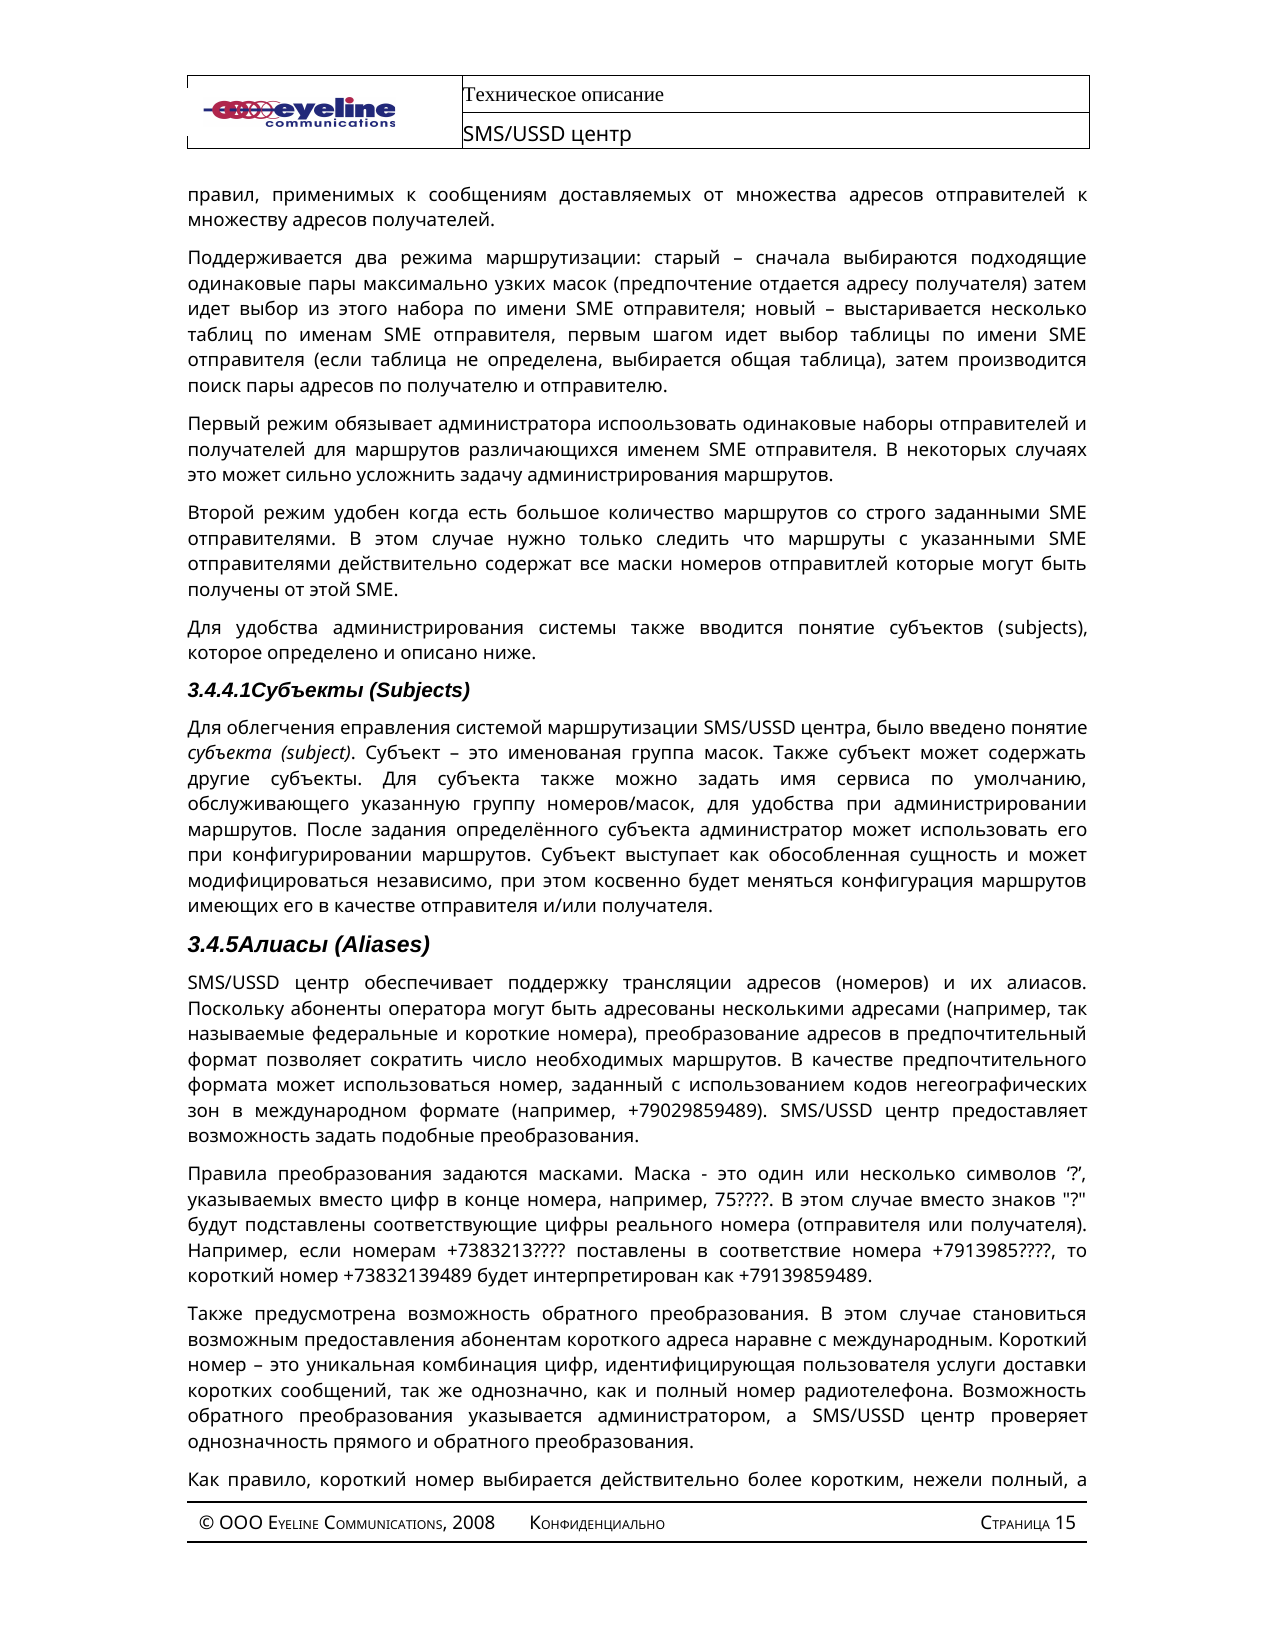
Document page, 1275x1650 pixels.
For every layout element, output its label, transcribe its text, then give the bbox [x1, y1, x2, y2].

text Поддерживается два режима маршрутизации: старый – сначала выбираются подходящие одинаковые пары максимально узких масок (предпочтение отдается адресу получателя) затем идет выбор из этого набора по имени SME отправителя; новый – выстаривается несколько таблиц по именам SME отправителя, первым шагом идет выбор таблицы по имени SME отправителя (если таблица не определена, выбирается общая таблица), затем производится поиск пары адресов по получателю и отправителю. [187, 245, 1088, 398]
text Правила преобразования задаются масками. Маска - это один или несколько символов ‘?’, указываемых вместо цифр в конце номера, например, 75????. В этом случае вместо знаков "?" будут подставлены соответствующие цифры реального номера (отправителя или получателя). Например, если номерам +7383213???? поставлены в соответствие номера +7913985????, то короткий номер +73832139489 будет интерпретирован как +79139859489. [187, 1161, 1088, 1288]
subtitle Алиасы (Aliases) [187, 931, 1088, 957]
text SMS/USSD центр обеспечивает поддержку трансляции адресов (номеров) и их алиасов. Поскольку абоненты оператора могут быть адресованы несколькими адресами (например, так называемые федеральные и короткие номера), преобразование адресов в предпочтительный формат позволяет сократить число необходимых маршрутов. В качестве предпочтительного формата может использоваться номер, заданный с использованием кодов негеографических зон в международном формате (например, +79029859489). SMS/USSD центр предоставляет возможность задать подобные преобразования. [187, 969, 1088, 1148]
picture [203, 97, 396, 127]
text Также предусмотрена возможность обратного преобразования. В этом случае становиться возможным предоставления абонентам короткого адреса наравне с международным. Короткий номер – это уникальная комбинация цифр, идентифицирующая пользователя услуги доставки коротких сообщений, так же однозначно, как и полный номер радиотелефона. Возможность обратного преобразования указывается администратором, а SMS/USSD центр проверяет однозначность прямого и обратного преобразования. [187, 1301, 1088, 1454]
text Первый режим обязывает администратора испоользовать одинаковые наборы отправителей и получателей для маршрутов различающихся именем SME отправителя. В некоторых случаях это может сильно усложнить задачу администрирования маршрутов. [187, 410, 1088, 487]
text правил, применимых к сообщениям доставляемых от множества адресов отправителей к множеству адресов получателей. [187, 181, 1088, 232]
text Второй режим удобен когда есть большое количество маршрутов со строго заданными SME отправителями. В этом случае нужно только следить что маршруты с указанными SME отправителями действительно содержат все маски номеров отправитлей которые могут быть получены от этой SME. [187, 499, 1088, 601]
text Для облегчения eправления системой маршрутизации SMS/USSD центра, было введено понятие субъекта (subject). Субъект – это именованая группа масок. Также субъект может содержать другие субъекты. Для субъекта также можно задать имя сервиса по умолчанию, обслуживающего указанную группу номеров/масок, для удобства при администрировании маршрутов. После задания определённого субъекта администратор может использовать его при конфигурировании маршрутов. Субъект выступает как обособленная сущность и может модифицироваться независимо, при этом косвенно будет меняться конфигурация маршрутов имеющих его в качестве отправителя и/или получателя. [187, 714, 1088, 918]
text Как правило, короткий номер выбирается действительно более коротким, нежели полный, а [187, 1466, 1088, 1492]
text Для удобства администрирования системы также вводится понятие субъектов (subjects), которое определено и описано ниже. [187, 614, 1088, 665]
subtitle Субъекты (Subjects) [187, 677, 1088, 701]
